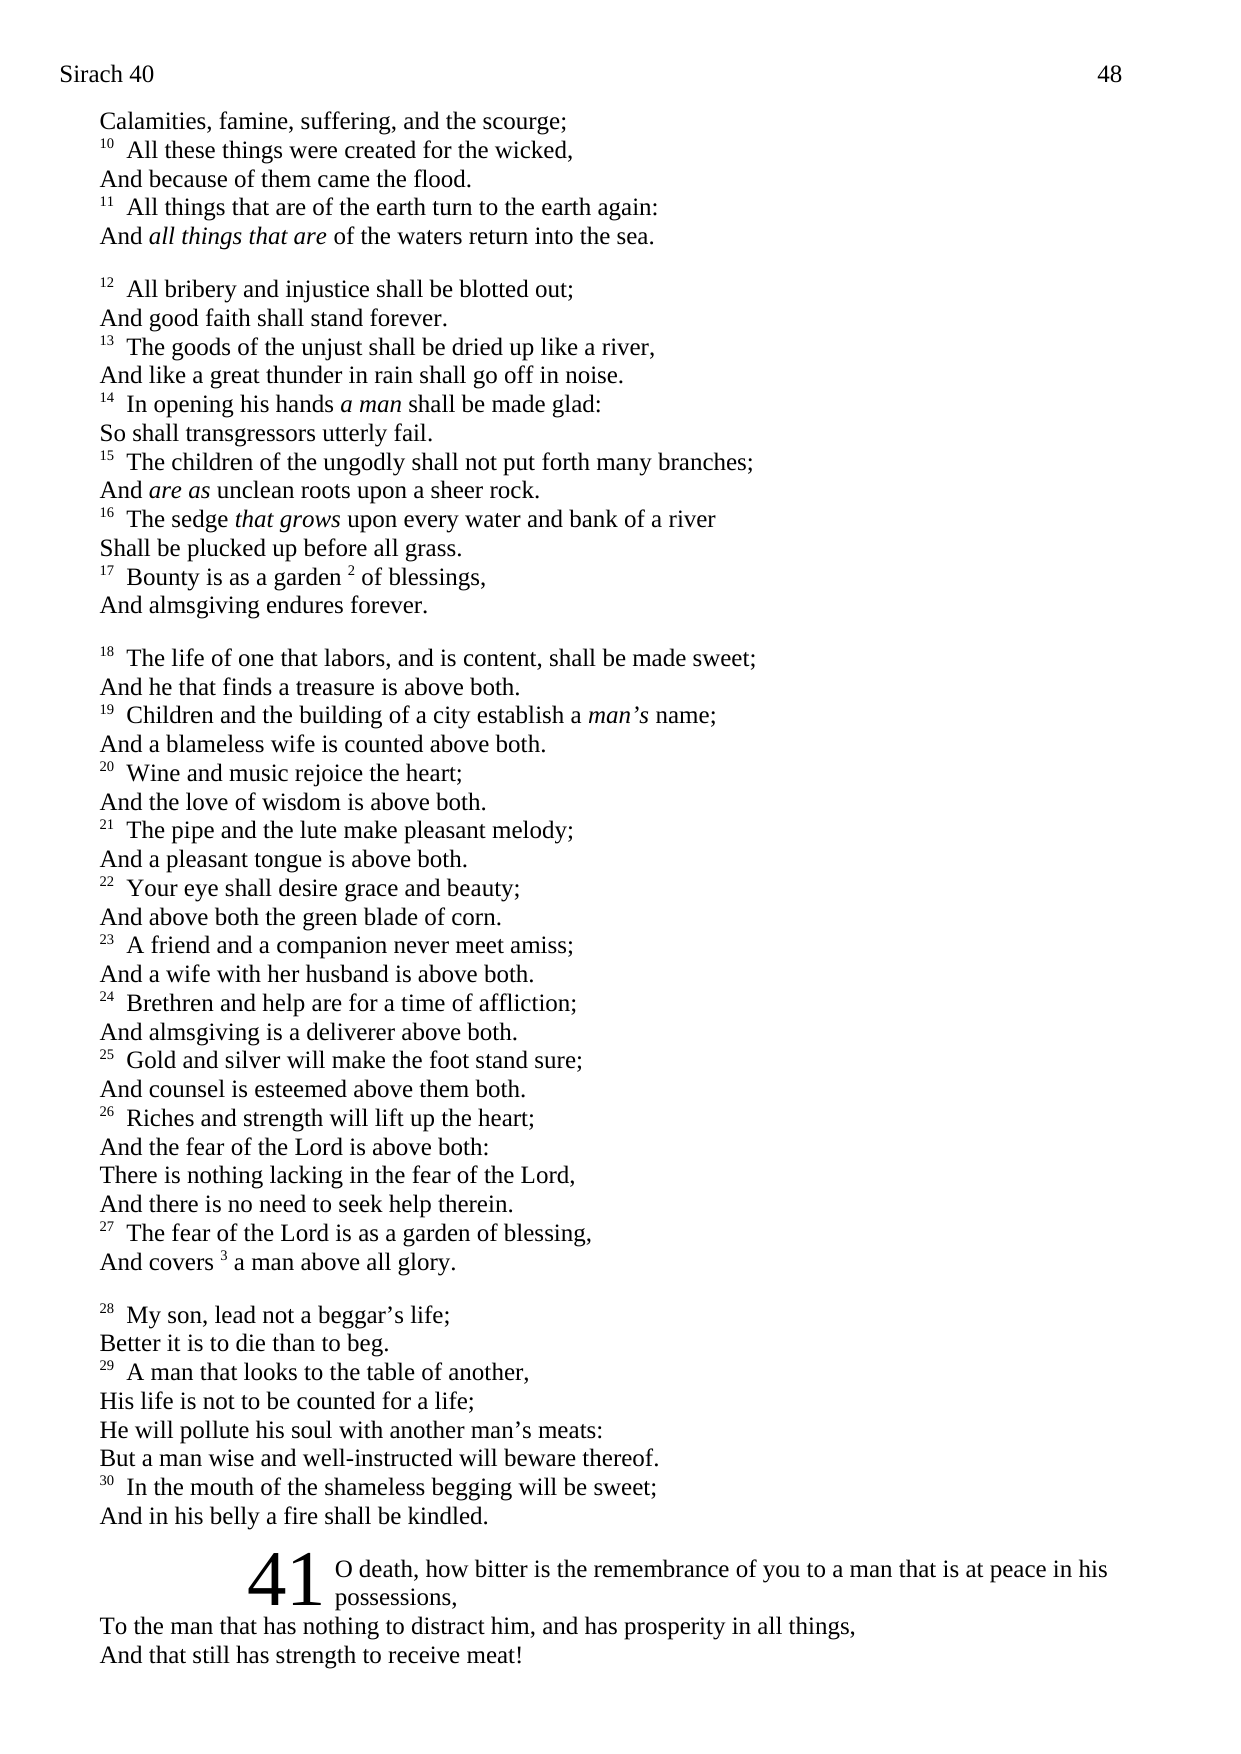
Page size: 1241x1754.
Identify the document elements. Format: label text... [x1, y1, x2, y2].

text There is nothing lacking in the fear of the Lord, [99, 1161, 1122, 1189]
text 18 The life of one that labors, and is content, shall be made sweet; [99, 643, 1122, 672]
text And the love of wisdom is above both. [99, 787, 1122, 816]
text And a blameless wife is counted above both. [99, 729, 1122, 758]
text 22 Your eye shall desire grace and beauty; [99, 873, 1122, 902]
text 13 The goods of the unjust shall be dried up like a river, [99, 332, 1122, 360]
text 25 Gold and silver will make the foot stand sure; [99, 1046, 1122, 1074]
text 23 A friend and a companion never meet amiss; [99, 931, 1122, 959]
text And in his belly a fire shall be kindled. [99, 1501, 1122, 1530]
text And almsgiving is a deliverer above both. [99, 1017, 1122, 1046]
text 21 The pipe and the lute make pleasant melody; [99, 816, 1122, 844]
text 12 All bribery and injustice shall be blotted out; [99, 274, 1122, 303]
text 10 All these things were created for the wicked, [99, 135, 1122, 164]
text Better it is to die than to beg. [99, 1328, 1122, 1357]
text But a man wise and well-instructed will beware thereof. [99, 1443, 1122, 1472]
text He will pollute his soul with another man’s meats: [99, 1415, 1122, 1443]
text 20 Wine and music rejoice the heart; [99, 758, 1122, 787]
text And covers 3 a man above all glory. [99, 1247, 1122, 1276]
text 41O death, how bitter is the remembrance of you to a man that is at peace in his possessions, [247, 1554, 1122, 1611]
text His life is not to be counted for a life; [99, 1386, 1122, 1415]
text To the man that has nothing to distract him, and has prosperity in all things, [99, 1611, 1122, 1640]
text And like a great thunder in rain shall go off in noise. [99, 360, 1122, 389]
text And are as unclean roots upon a sheer rock. [99, 475, 1122, 504]
text And a pleasant tongue is above both. [99, 844, 1122, 873]
text 11 All things that are of the earth turn to the earth again: [99, 192, 1122, 221]
text 19 Children and the building of a city establish a man’s name; [99, 701, 1122, 729]
text Calamities, famine, suffering, and the scourge; [99, 106, 1122, 135]
text And counsel is esteemed above them both. [99, 1074, 1122, 1103]
text And because of them came the flood. [99, 164, 1122, 192]
text And he that finds a treasure is above both. [99, 672, 1122, 701]
text 29 A man that looks to the table of another, [99, 1357, 1122, 1386]
text 26 Riches and strength will lift up the heart; [99, 1103, 1122, 1132]
text 24 Brethren and help are for a time of affliction; [99, 988, 1122, 1017]
text And the fear of the Lord is above both: [99, 1132, 1122, 1161]
text 17 Bounty is as a garden 2 of blessings, [99, 562, 1122, 590]
text 16 The sedge that grows upon every water and bank of a river [99, 504, 1122, 533]
text And above both the green blade of corn. [99, 902, 1122, 931]
text 14 In opening his hands a man shall be made glad: [99, 389, 1122, 418]
text And that still has strength to receive meat! [99, 1640, 1122, 1669]
text And good faith shall stand forever. [99, 303, 1122, 332]
text 15 The children of the ungodly shall not put forth many branches; [99, 447, 1122, 475]
text Shall be plucked up before all grass. [99, 533, 1122, 562]
text And a wife with her husband is above both. [99, 959, 1122, 988]
text So shall transgressors utterly fail. [99, 418, 1122, 447]
text 27 The fear of the Lord is as a garden of blessing, [99, 1218, 1122, 1247]
text And there is no need to seek help therein. [99, 1189, 1122, 1218]
text 28 My son, lead not a beggar’s life; [99, 1300, 1122, 1328]
text 30 In the mouth of the shameless begging will be sweet; [99, 1472, 1122, 1501]
text And almsgiving endures forever. [99, 590, 1122, 619]
text And all things that are of the waters return into the sea. [99, 221, 1122, 250]
